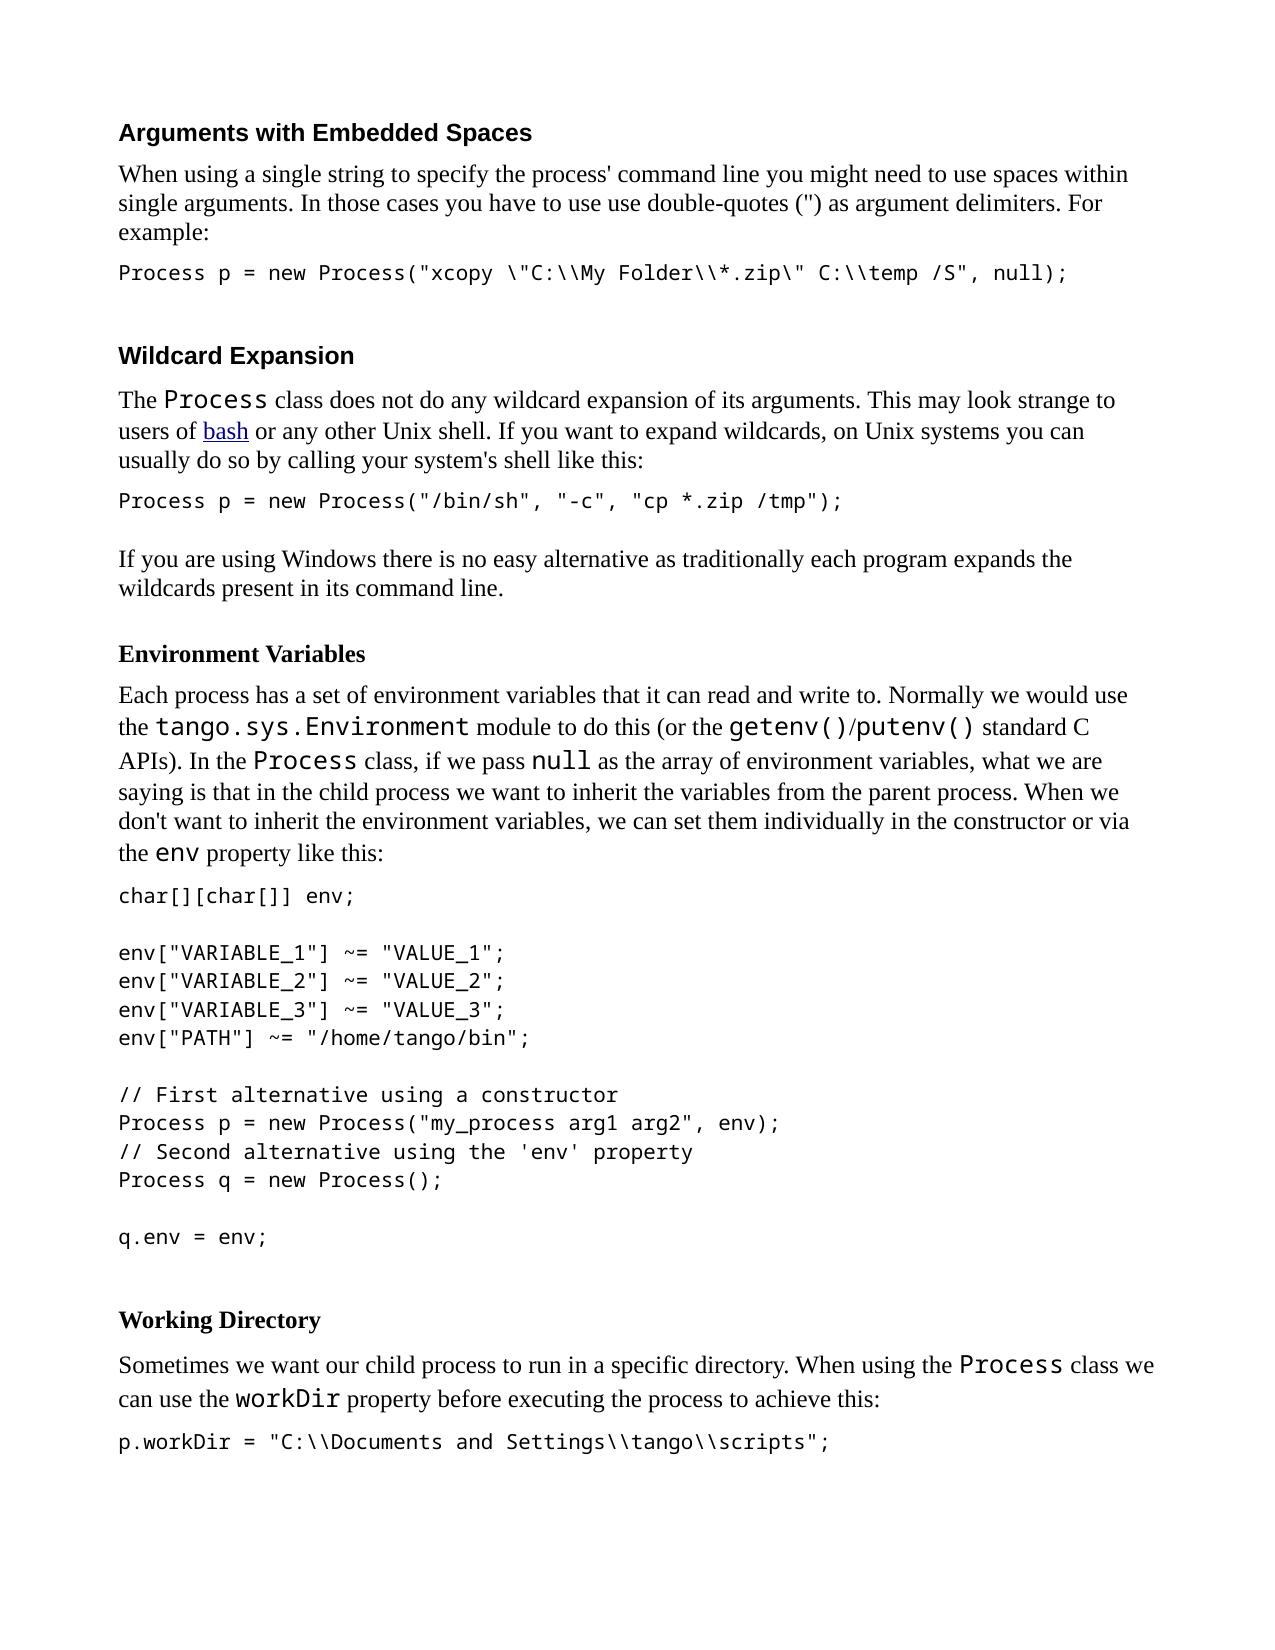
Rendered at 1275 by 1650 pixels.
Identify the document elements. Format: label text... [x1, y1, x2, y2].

text Process p = new Process("xcopy \"C:\\My Folder\\*.zip\" C:\\temp /S", null); [118, 258, 1157, 286]
text Each process has a set of environment variables that it can read and write to. Normally we would use the tango.sys.Environment module to do this (or the getenv()/putenv() standard C APIs). In the Process class, if we pass null as the array of environment variables, what we are saying is that in the child process we want to inherit the variables from the parent process. When we don't want to inherit the environment variables, we can set them individually in the constructor or via the env property like this: [118, 680, 1157, 868]
text Process p = new Process("/bin/sh", "-c", "cp *.zip /tmp"); [118, 486, 1157, 514]
text // First alternative using a constructor [118, 1080, 1157, 1108]
subtitle Working Directory [118, 1305, 1157, 1334]
text Sometimes we want our child process to run in a specific directory. When using the Process class we can use the workDir property before executing the process to achieve this: [118, 1346, 1157, 1414]
text The Process class does not do any wildcard expansion of its arguments. This may look strange to users of bash or any other Unix shell. If you want to expand wildcards, on Unix systems you can usually do so by calling your system's shell like this: [118, 382, 1157, 473]
text env["PATH"] ~= "/home/tango/bin"; [118, 1023, 1157, 1052]
text If you are using Windows there is no easy alternative as traditionally each program expands the wildcards present in its command line. [118, 544, 1157, 601]
text Process p = new Process("my_process arg1 arg2", env); [118, 1108, 1157, 1137]
text // Second alternative using the 'env' property [118, 1137, 1157, 1165]
text Process q = new Process(); [118, 1165, 1157, 1194]
subtitle Wildcard Expansion [118, 341, 1157, 369]
text When using a single string to specify the process' command line you might need to use spaces within single arguments. In those cases you have to use use double-quotes (") as argument delimiters. For example: [118, 159, 1157, 245]
text env["VARIABLE_2"] ~= "VALUE_2"; [118, 966, 1157, 995]
text char[][char[]] env; [118, 881, 1157, 909]
text env["VARIABLE_1"] ~= "VALUE_1"; [118, 938, 1157, 966]
subtitle Arguments with Embedded Spaces [118, 118, 1157, 147]
text p.workDir = "C:\\Documents and Settings\\tango\\scripts"; [118, 1427, 1157, 1456]
subtitle Environment Variables [118, 639, 1157, 668]
text env["VARIABLE_3"] ~= "VALUE_3"; [118, 995, 1157, 1023]
text q.env = env; [118, 1222, 1157, 1251]
